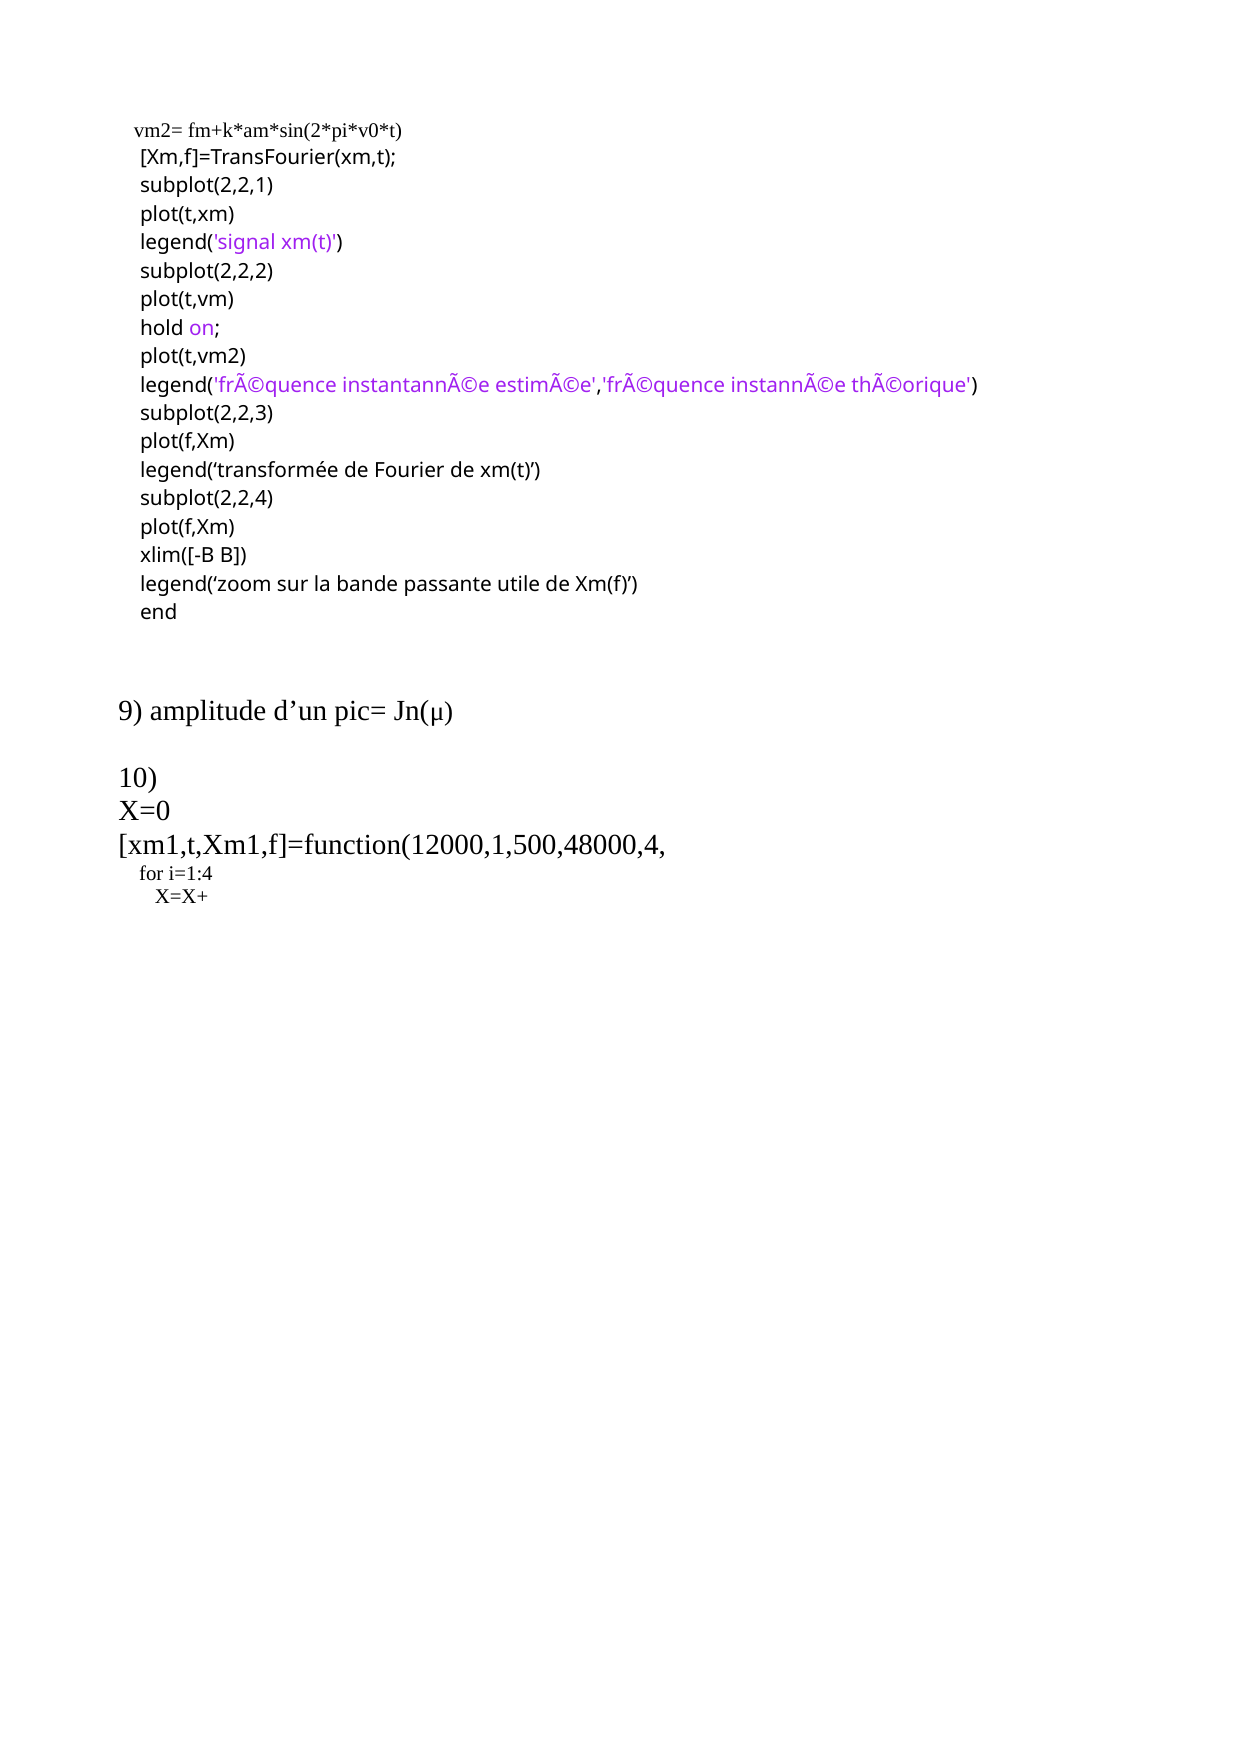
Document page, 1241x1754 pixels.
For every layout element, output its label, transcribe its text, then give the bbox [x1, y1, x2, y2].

text X=X+ [118, 884, 1122, 908]
text X=0 [118, 793, 1122, 827]
text plot(t,vm2) [118, 341, 1122, 370]
text legend(‘transformée de Fourier de xm(t)’) [118, 455, 1122, 483]
text plot(f,Xm) [118, 512, 1122, 540]
text subplot(2,2,2) [118, 256, 1122, 284]
text plot(f,Xm) [118, 427, 1122, 455]
text legend(‘zoom sur la bande passante utile de Xm(f)’) [118, 569, 1122, 597]
text hold on; [118, 313, 1122, 341]
text subplot(2,2,3) [118, 398, 1122, 427]
text for i=1:4 [118, 860, 1122, 884]
text [xm1,t,Xm1,f]=function(12000,1,500,48000,4, [118, 827, 1122, 860]
text [Xm,f]=TransFourier(xm,t); [118, 142, 1122, 171]
text 9) amplitude d’un pic= Jn(μ) [118, 693, 1122, 726]
text plot(t,xm) [118, 199, 1122, 227]
text plot(t,vm) [118, 284, 1122, 313]
text xlim([-B B]) [118, 540, 1122, 569]
text 10) [118, 760, 1122, 793]
text legend('signal xm(t)') [118, 227, 1122, 256]
text subplot(2,2,4) [118, 483, 1122, 512]
text end [118, 597, 1122, 626]
text legend('frÃ©quence instantannÃ©e estimÃ©e','frÃ©quence instannÃ©e thÃ©orique') [118, 370, 1122, 398]
text subplot(2,2,1) [118, 171, 1122, 199]
text vm2= fm+k*am*sin(2*pi*v0*t) [118, 118, 1122, 142]
